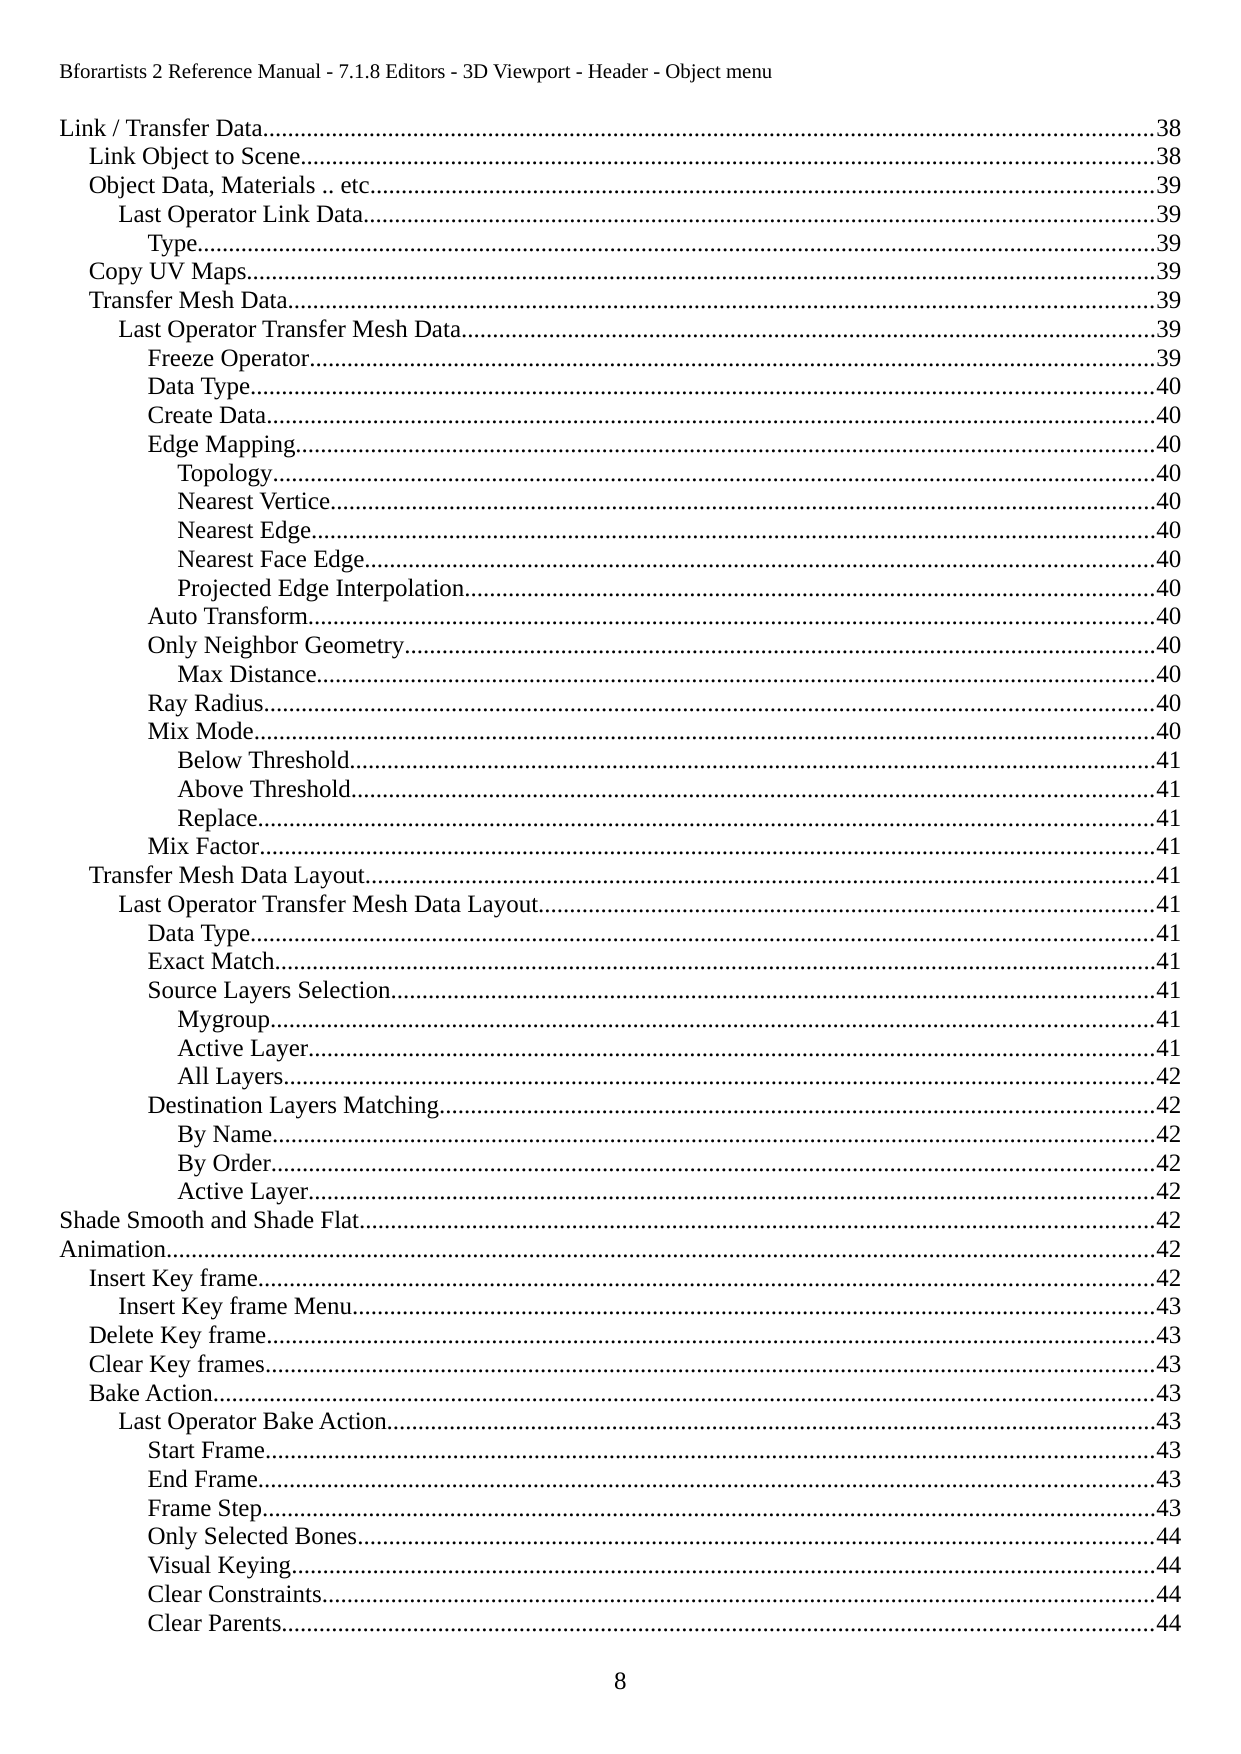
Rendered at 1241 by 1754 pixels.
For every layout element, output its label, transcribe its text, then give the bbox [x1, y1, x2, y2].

text End Frame 43 [147, 1464, 1181, 1493]
text Last Operator Transfer Mesh Data 39 [118, 314, 1181, 343]
text Data Type 41 [147, 918, 1181, 946]
text Max Distance 40 [177, 659, 1181, 688]
text Above Threshold 41 [177, 774, 1181, 803]
text Object Data, Materials .. etc 39 [88, 170, 1181, 199]
text Link / Transfer Data 38 [59, 113, 1181, 141]
text Insert Key frame 42 [88, 1263, 1181, 1291]
text All Layers 42 [177, 1061, 1181, 1090]
text Mix Mode 40 [147, 716, 1181, 745]
text Mygroup 41 [177, 1004, 1181, 1033]
text Source Layers Selection 41 [147, 975, 1181, 1004]
text Active Layer 42 [177, 1176, 1181, 1205]
text Type 39 [147, 228, 1181, 256]
text Transfer Mesh Data Layout 41 [88, 860, 1181, 889]
text Start Frame 43 [147, 1435, 1181, 1464]
text Transfer Mesh Data 39 [88, 285, 1181, 314]
text Projected Edge Interpolation 40 [177, 573, 1181, 601]
text Auto Transform 40 [147, 601, 1181, 630]
text Clear Parents 44 [147, 1608, 1181, 1636]
text Nearest Edge 40 [177, 515, 1181, 544]
text Freeze Operator 39 [147, 343, 1181, 371]
text Edge Mapping 40 [147, 429, 1181, 458]
text Nearest Vertice 40 [177, 486, 1181, 515]
text Last Operator Link Data 39 [118, 199, 1181, 228]
text Data Type 40 [147, 371, 1181, 400]
text Nearest Face Edge 40 [177, 544, 1181, 573]
text Active Layer 41 [177, 1033, 1181, 1061]
text Clear Key frames 43 [88, 1349, 1181, 1378]
text Destination Layers Matching 42 [147, 1090, 1181, 1119]
text Last Operator Bake Action 43 [118, 1406, 1181, 1435]
text Below Threshold 41 [177, 745, 1181, 774]
text Ray Radius 40 [147, 688, 1181, 716]
text By Order 42 [177, 1148, 1181, 1176]
text Delete Key frame 43 [88, 1320, 1181, 1349]
text Only Selected Bones 44 [147, 1521, 1181, 1550]
text Topology 40 [177, 458, 1181, 486]
text Exact Match 41 [147, 946, 1181, 975]
text Bake Action 43 [88, 1378, 1181, 1406]
text Only Neighbor Geometry 40 [147, 630, 1181, 659]
text Insert Key frame Menu 43 [118, 1291, 1181, 1320]
text Link Object to Scene 38 [88, 141, 1181, 170]
text Shade Smooth and Shade Flat 42 [59, 1205, 1181, 1234]
text Clear Constraints 44 [147, 1579, 1181, 1608]
text Mix Factor 41 [147, 831, 1181, 860]
text Animation 42 [59, 1234, 1181, 1263]
text Copy UV Maps 39 [88, 256, 1181, 285]
text By Name 42 [177, 1119, 1181, 1148]
text Create Data 40 [147, 400, 1181, 429]
text Last Operator Transfer Mesh Data Layout 41 [118, 889, 1181, 918]
text Visual Keying 44 [147, 1550, 1181, 1579]
text Frame Step 43 [147, 1493, 1181, 1521]
text Replace 41 [177, 803, 1181, 831]
